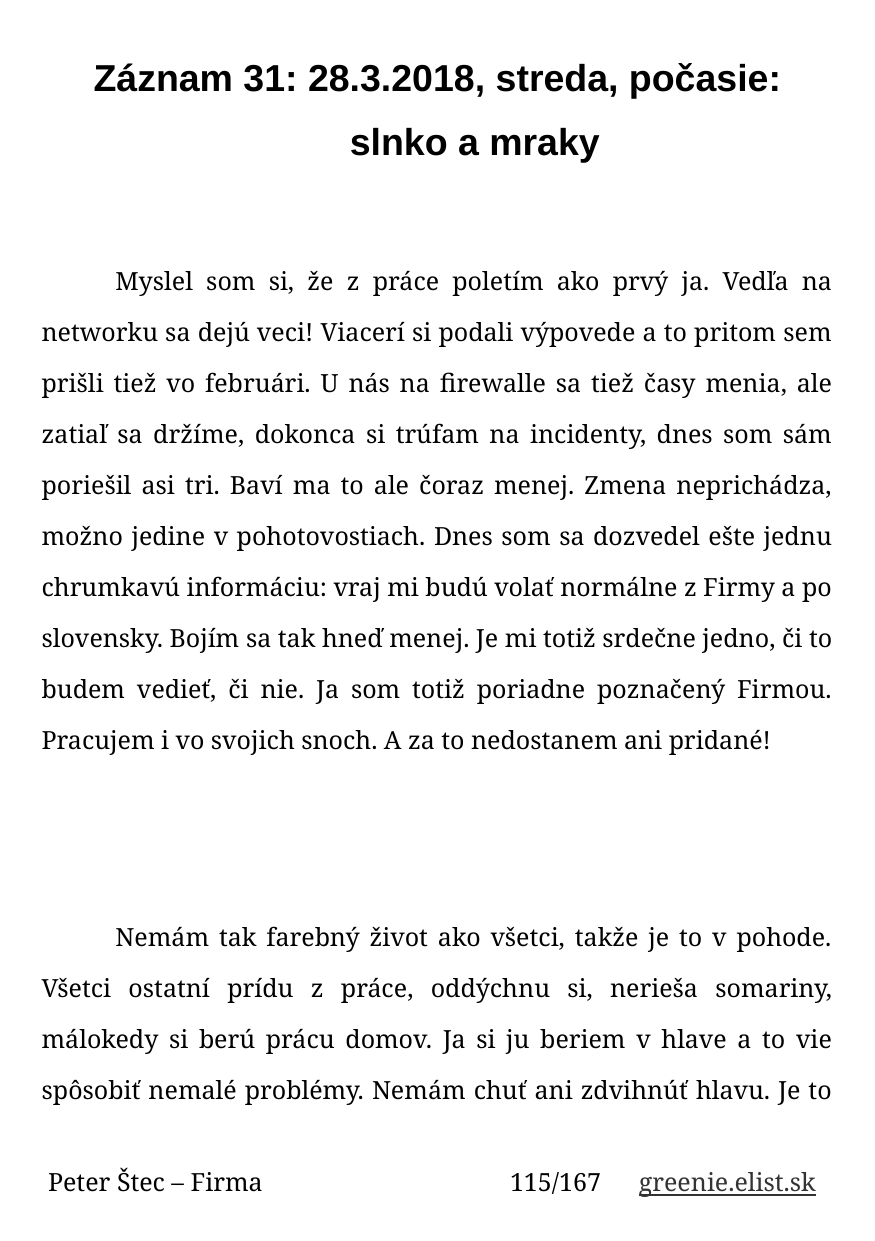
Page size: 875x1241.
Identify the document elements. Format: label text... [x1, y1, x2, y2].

text Nemám tak farebný život ako všetci, takže je to v pohode. Všetci ostatní prídu z práce, oddýchnu si, nerieša somariny, málokedy si berú prácu domov. Ja si ju beriem v hlave a to vie spôsobiť nemalé problémy. Nemám chuť ani zdvihnúť hlavu. Je to [41, 920, 833, 1107]
text Myslel som si, že z práce poletím ako prvý ja. Vedľa na networku sa dejú veci! Viacerí si podali výpovede a to pritom sem prišli tiež vo februári. U nás na firewalle sa tiež časy menia, ale zatiaľ sa držíme, dokonca si trúfam na incidenty, dnes som sám poriešil asi tri. Baví ma to ale čoraz menej. Zmena neprichádza, možno jedine v pohotovostiach. Dnes som sa dozvedel ešte jednu chrumkavú informáciu: vraj mi budú volať normálne z Firmy a po slovensky. Bojím sa tak hneď menej. Je mi totiž srdečne jedno, či to budem vedieť, či nie. Ja som totiž poriadne poznačený Firmou. Pracujem i vo svojich snoch. A za to nedostanem ani pridané! [41, 263, 833, 757]
subtitle Záznam 31: 28.3.2018, streda, počasie: slnko a mraky [41, 56, 833, 164]
